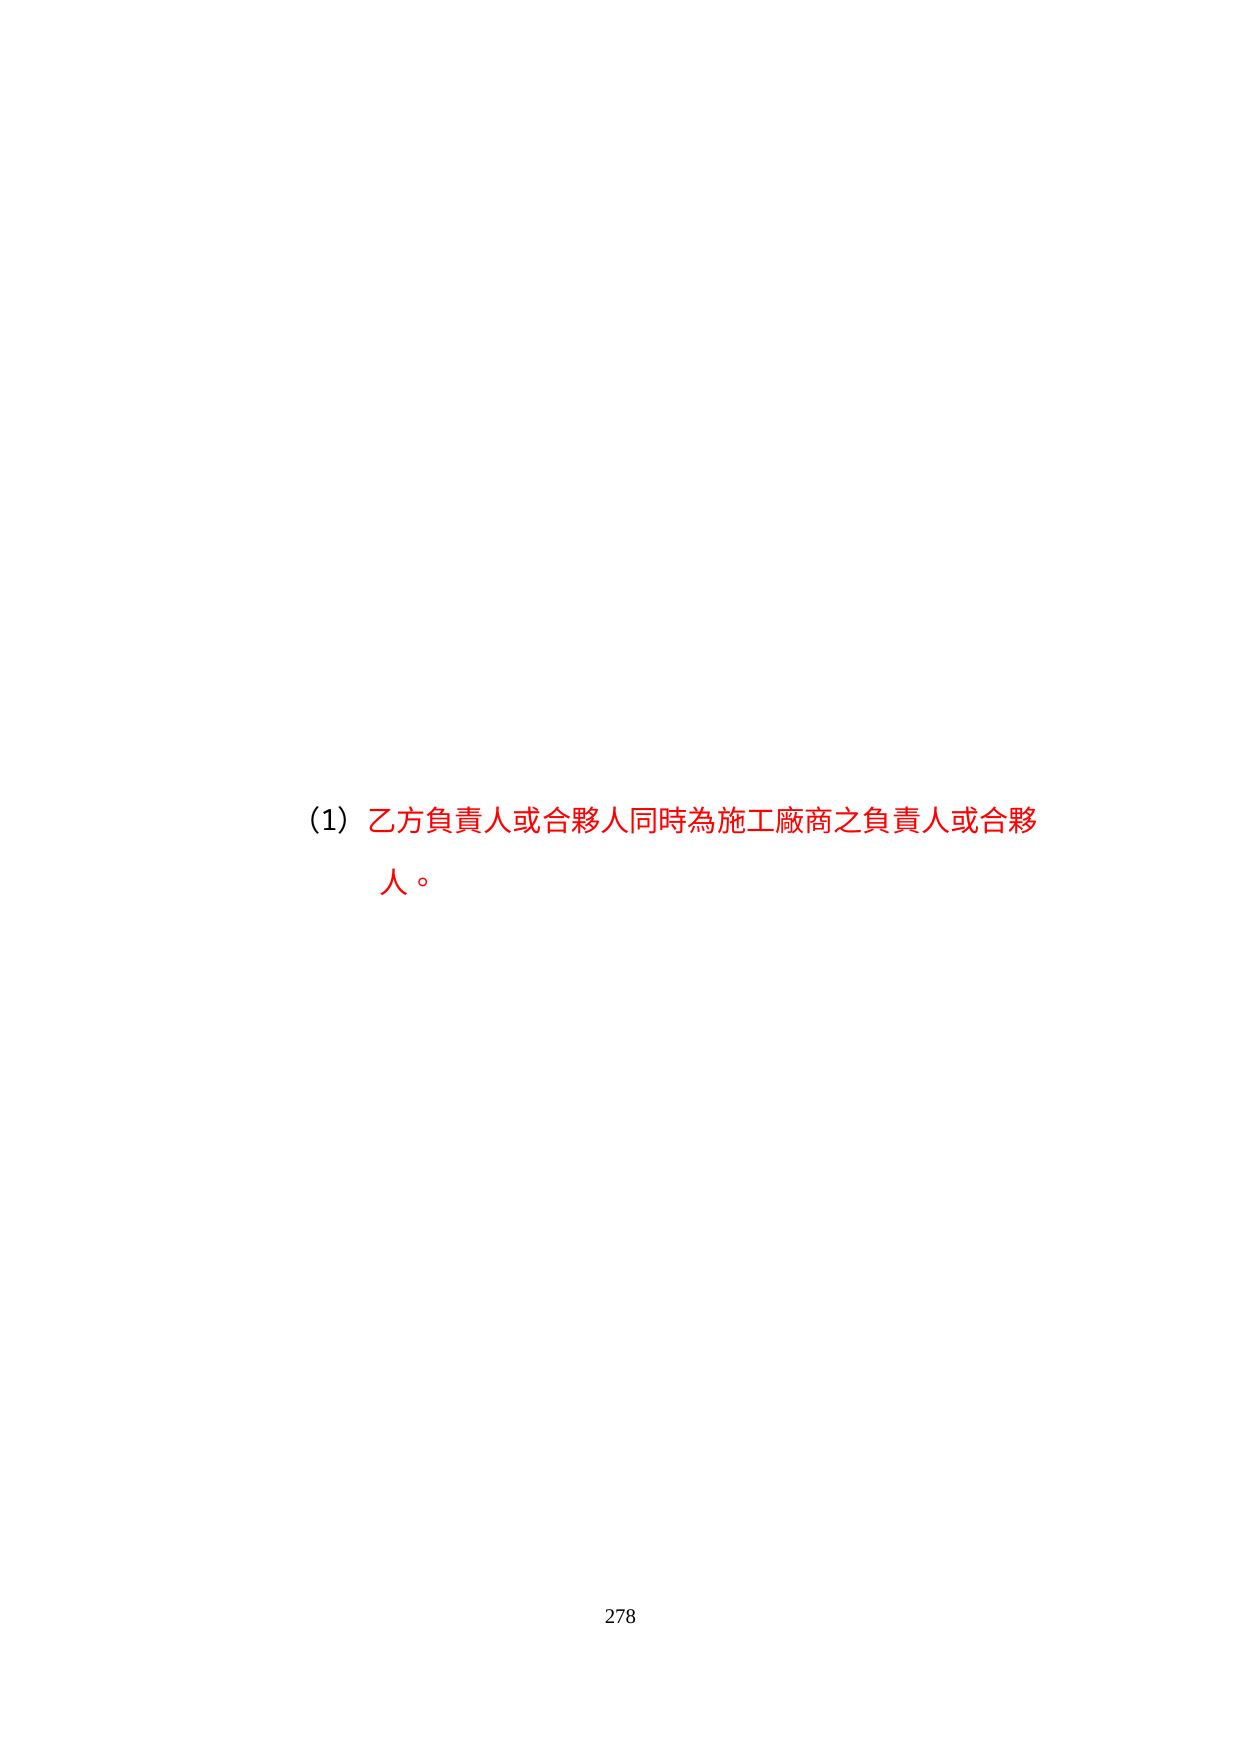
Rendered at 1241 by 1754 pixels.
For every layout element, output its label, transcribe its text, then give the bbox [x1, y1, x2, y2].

list 乙方負責人或合夥人同時為施工廠商之負責人或合夥人。 [291, 777, 1053, 902]
